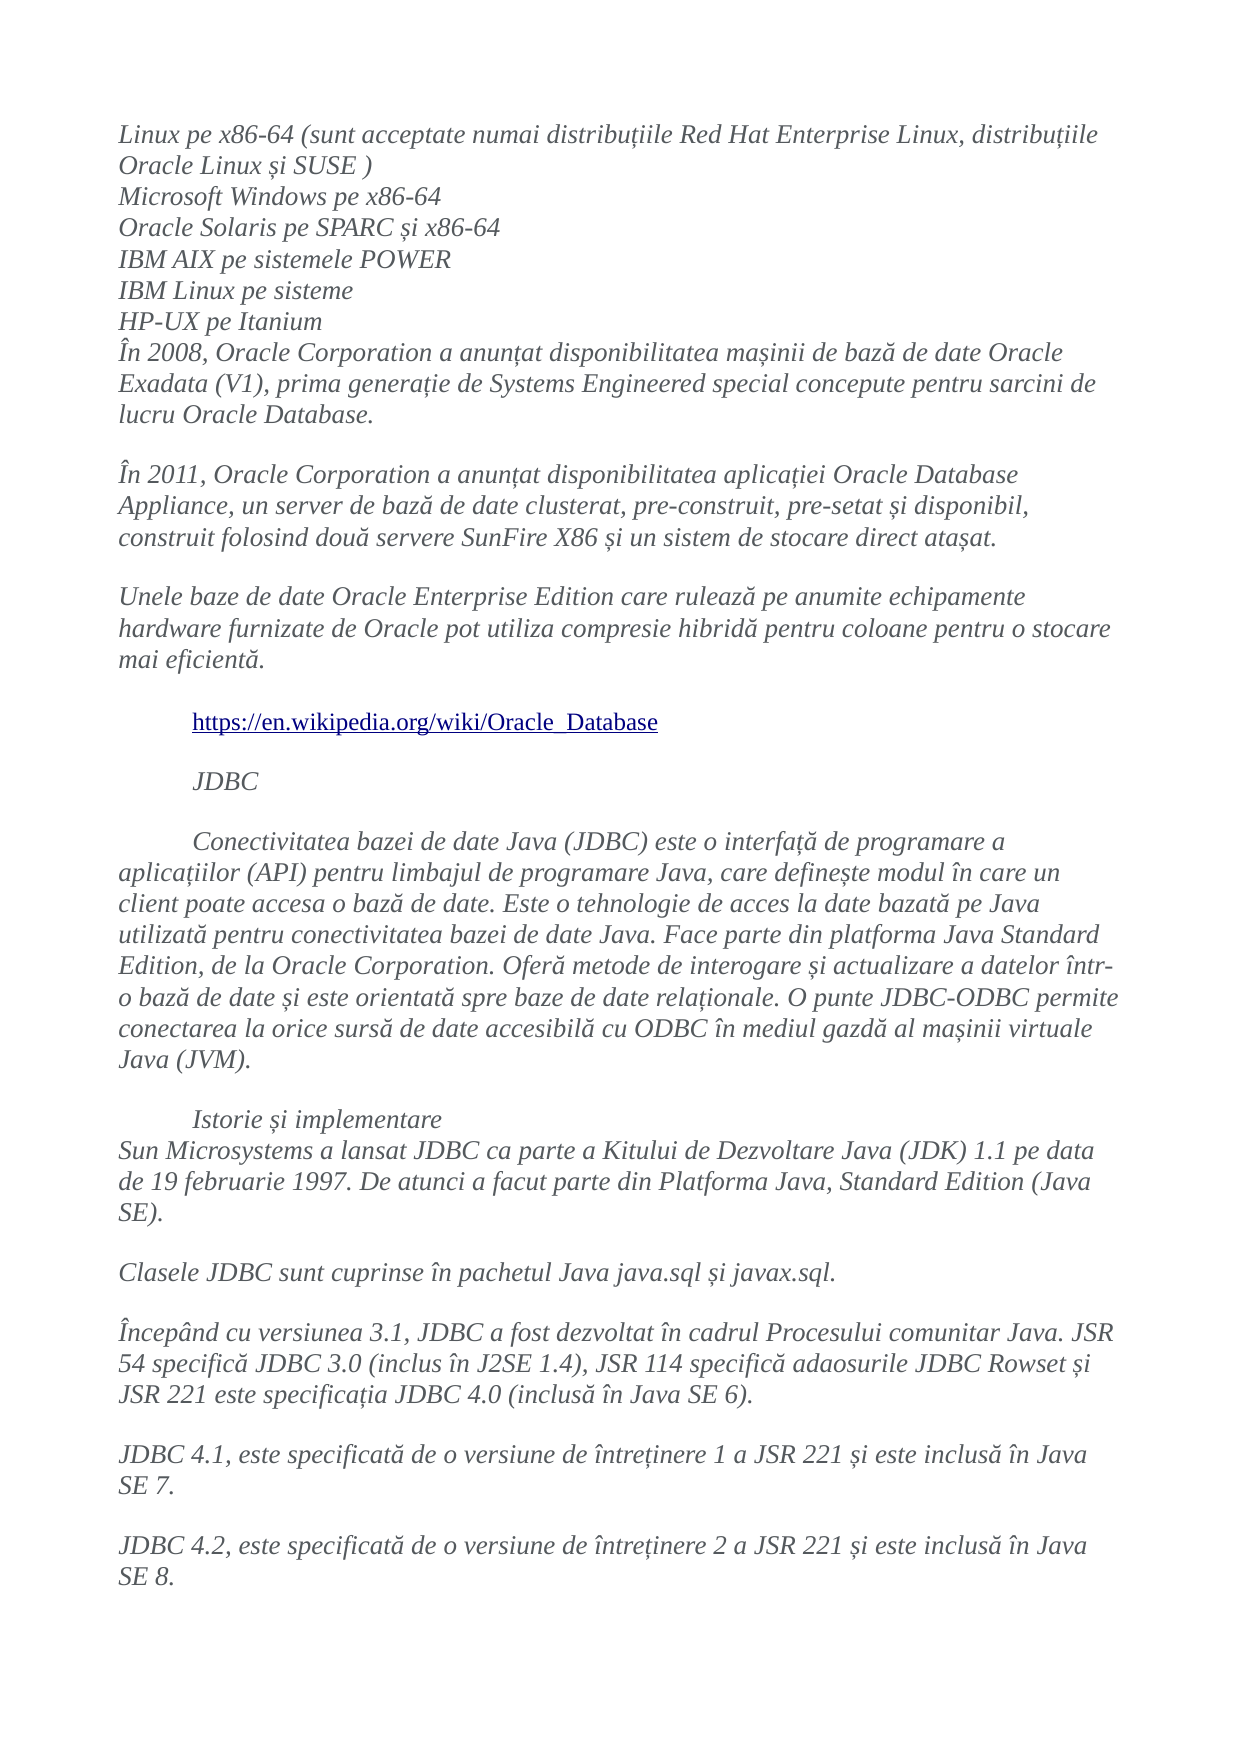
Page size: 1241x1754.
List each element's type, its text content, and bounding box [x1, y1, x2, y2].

text IBM AIX pe sistemele POWER [118, 243, 1122, 274]
text HP-UX pe Itanium [118, 305, 1122, 336]
text Conectivitatea bazei de date Java (JDBC) este o interfață de programare a aplicațiilor (API) pentru limbajul de programare Java, care definește modul în care un client poate accesa o bază de date. Este o tehnologie de acces la date bazată pe Java utilizată pentru conectivitatea bazei de date Java. Face parte din platforma Java Standard Edition, de la Oracle Corporation. Oferă metode de interogare și actualizare a datelor într-o bază de date și este orientată spre baze de date relaționale. O punte JDBC-ODBC permite conectarea la orice sursă de date accesibilă cu ODBC în mediul gazdă al mașinii virtuale Java (JVM). [118, 825, 1122, 1074]
text Începând cu versiunea 3.1, JDBC a fost dezvoltat în cadrul Procesului comunitar Java. JSR 54 specifică JDBC 3.0 (inclus în J2SE 1.4), JSR 114 specifică adaosurile JDBC Rowset și JSR 221 este specificația JDBC 4.0 (inclusă în Java SE 6). [118, 1316, 1122, 1409]
text JDBC [118, 765, 1122, 796]
text Istorie și implementare [118, 1103, 1122, 1134]
text Oracle Solaris pe SPARC și x86-64 [118, 212, 1122, 243]
text JDBC 4.2, este specificată de o versiune de întreținere 2 a JSR 221 și este inclusă în Java SE 8. [118, 1529, 1122, 1592]
text IBM Linux pe sisteme [118, 274, 1122, 305]
text În 2008, Oracle Corporation a anunțat disponibilitatea mașinii de bază de date Oracle Exadata (V1), prima generație de Systems Engineered special concepute pentru sarcini de lucru Oracle Database. [118, 336, 1122, 429]
text Clasele JDBC sunt cuprinse în pachetul Java java.sql și javax.sql. [118, 1256, 1122, 1287]
text Sun Microsystems a lansat JDBC ca parte a Kitului de Dezvoltare Java (JDK) 1.1 pe data de 19 februarie 1997. De atunci a facut parte din Platforma Java, Standard Edition (Java SE). [118, 1134, 1122, 1227]
text https://en.wikipedia.org/wiki/Oracle_Database [118, 705, 1122, 736]
text Linux pe x86-64 (sunt acceptate numai distribuțiile Red Hat Enterprise Linux, distribuțiile Oracle Linux și SUSE ) [118, 118, 1122, 180]
text În 2011, Oracle Corporation a anunțat disponibilitatea aplicației Oracle Database Appliance, un server de bază de date clusterat, pre-construit, pre-setat și disponibil, construit folosind două servere SunFire X86 și un sistem de stocare direct atașat. [118, 458, 1122, 552]
text Unele baze de date Oracle Enterprise Edition care rulează pe anumite echipamente hardware furnizate de Oracle pot utiliza compresie hibridă pentru coloane pentru o stocare mai eficientă. [118, 581, 1122, 674]
text JDBC 4.1, este specificată de o versiune de întreținere 1 a JSR 221 și este inclusă în Java SE 7. [118, 1438, 1122, 1501]
text Microsoft Windows pe x86-64 [118, 180, 1122, 212]
